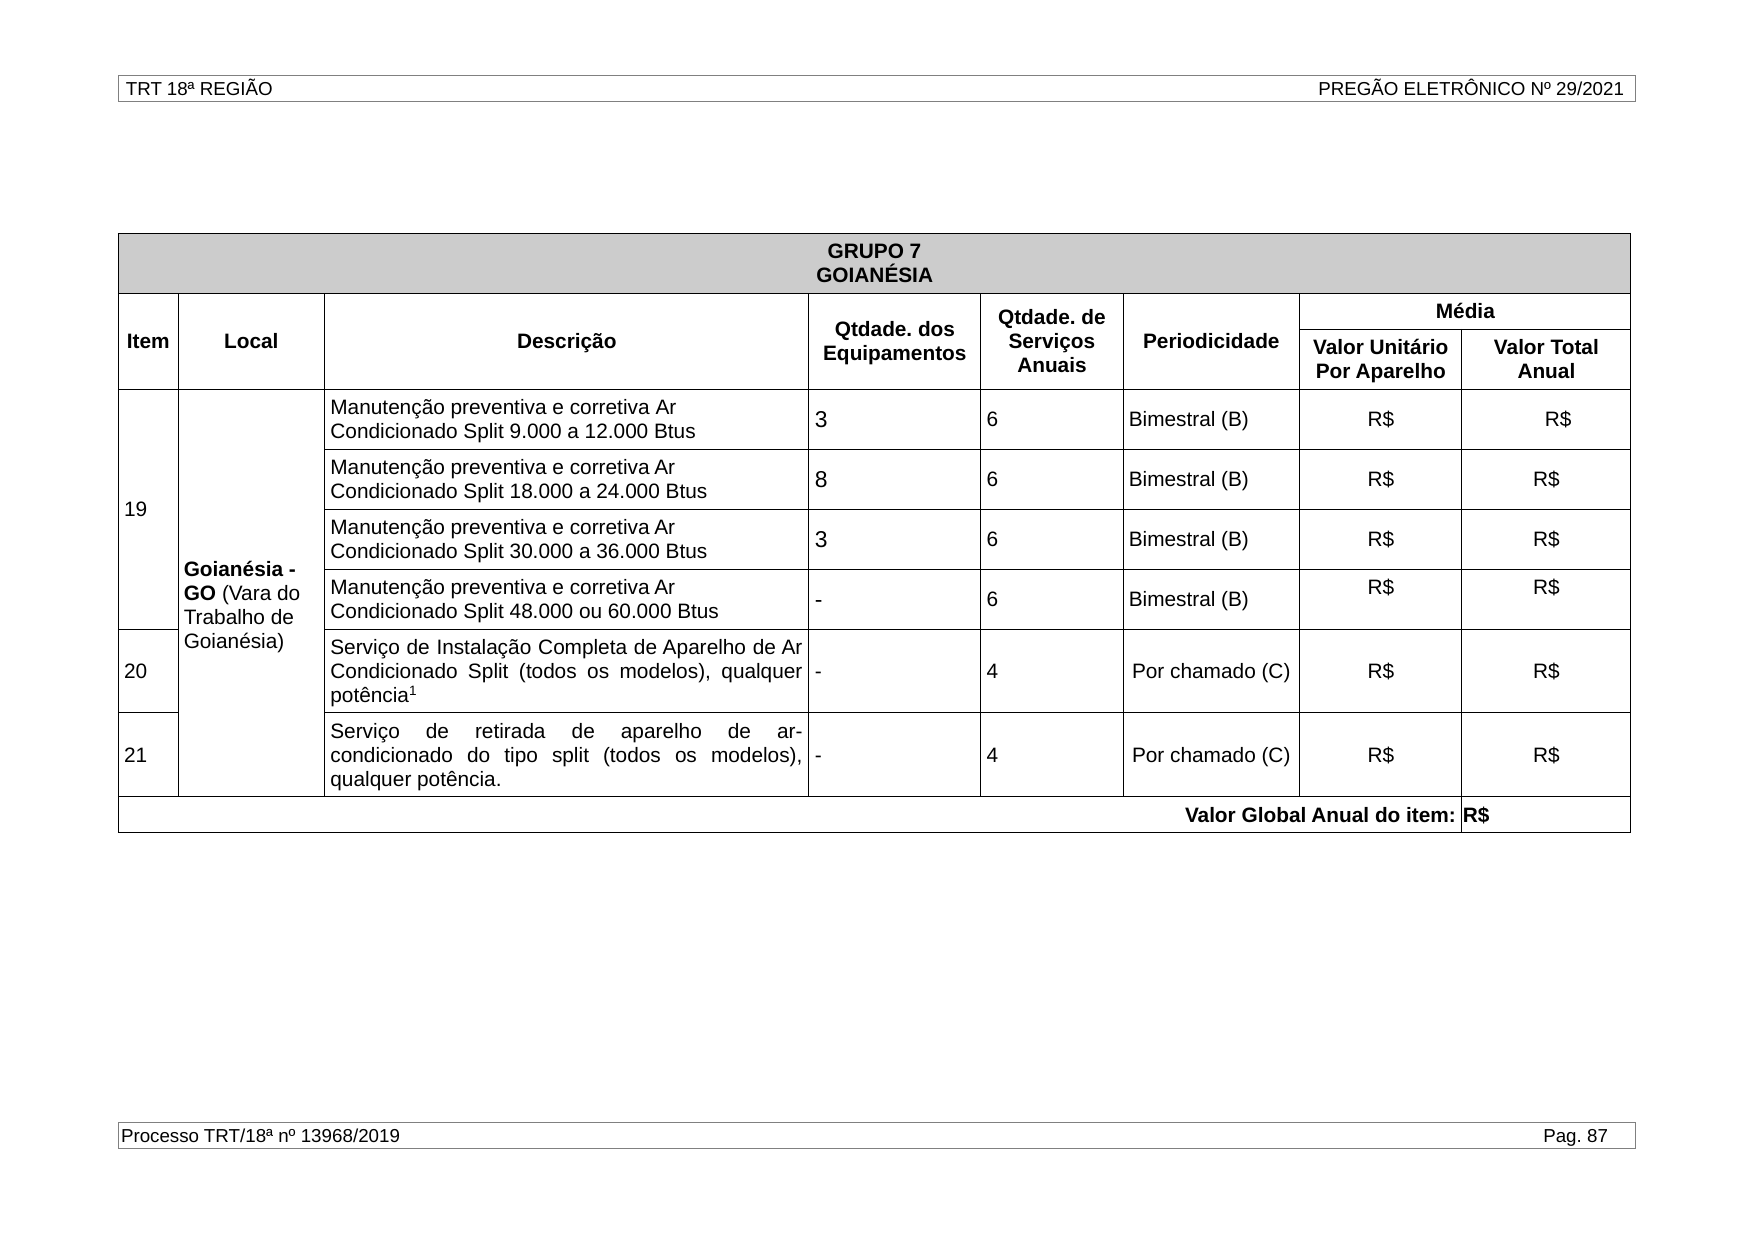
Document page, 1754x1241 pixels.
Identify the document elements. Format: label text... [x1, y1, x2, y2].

table_cell - [809, 713, 980, 796]
table_cell 6 [981, 390, 1123, 449]
table_cell Qtdade. dos Equipamentos [809, 294, 980, 389]
table_cell Por chamado (C) [1124, 630, 1299, 712]
table_cell Bimestral (B) [1124, 390, 1299, 449]
table_cell Manutenção preventiva e corretiva Ar Condicionado Split 48.000 ou 60.000 Btus [325, 570, 808, 628]
table_cell R$ [1300, 390, 1461, 449]
table_cell 8 [809, 450, 980, 509]
table_cell Periodicidade [1124, 294, 1299, 389]
table_cell Goianésia -GO (Vara do Trabalho de Goianésia) [179, 390, 324, 796]
table_cell Valor Total Anual [1462, 330, 1630, 389]
table_cell 3 [809, 390, 980, 449]
table_cell Serviço de retirada de aparelho de ar-condicionado do tipo split (todos os modelos), qualquer potência. [325, 713, 808, 796]
table_cell Serviço de Instalação Completa de Aparelho de Ar Condicionado Split (todos os modelos), qualquer potência1 [325, 630, 808, 712]
table_cell 6 [981, 570, 1123, 628]
table_cell R$ [1300, 713, 1461, 796]
table_cell R$ [1462, 630, 1630, 712]
table_cell R$ [1300, 570, 1461, 628]
table_cell R$ [1462, 510, 1630, 568]
table_cell R$ [1300, 630, 1461, 712]
table_cell 6 [981, 510, 1123, 568]
table_header GRUPO 7 GOIANÉSIA [119, 234, 1630, 293]
table_cell Item [119, 294, 178, 389]
table_cell Qtdade. de Serviços Anuais [981, 294, 1123, 389]
table_cell - [809, 570, 980, 628]
table_cell Manutenção preventiva e corretiva Ar Condicionado Split 9.000 a 12.000 Btus [325, 390, 808, 449]
table_cell 20 [119, 630, 178, 712]
table_cell Valor Global Anual do item: [119, 797, 1461, 832]
table_cell Valor Unitário Por Aparelho [1300, 330, 1461, 389]
table_cell 21 [119, 713, 178, 796]
table_cell R$ [1462, 570, 1630, 628]
table_cell 3 [809, 510, 980, 568]
table_cell R$ [1300, 510, 1461, 568]
table_cell R$ [1462, 797, 1630, 832]
table_cell R$ [1462, 390, 1630, 449]
table_cell 6 [981, 450, 1123, 509]
table_cell R$ [1462, 450, 1630, 509]
table_cell Bimestral (B) [1124, 510, 1299, 568]
table_cell R$ [1300, 450, 1461, 509]
table_cell Local [179, 294, 324, 389]
table_cell R$ [1462, 713, 1630, 796]
table_cell 4 [981, 630, 1123, 712]
table_cell - [809, 630, 980, 712]
table_cell 4 [981, 713, 1123, 796]
table_cell Manutenção preventiva e corretiva Ar Condicionado Split 18.000 a 24.000 Btus [325, 450, 808, 509]
table_cell Bimestral (B) [1124, 450, 1299, 509]
table_cell Descrição [325, 294, 808, 389]
table_cell Média [1300, 294, 1630, 329]
table_cell 19 [119, 390, 178, 628]
table_cell Manutenção preventiva e corretiva Ar Condicionado Split 30.000 a 36.000 Btus [325, 510, 808, 568]
table_cell Bimestral (B) [1124, 570, 1299, 628]
table_cell Por chamado (C) [1124, 713, 1299, 796]
